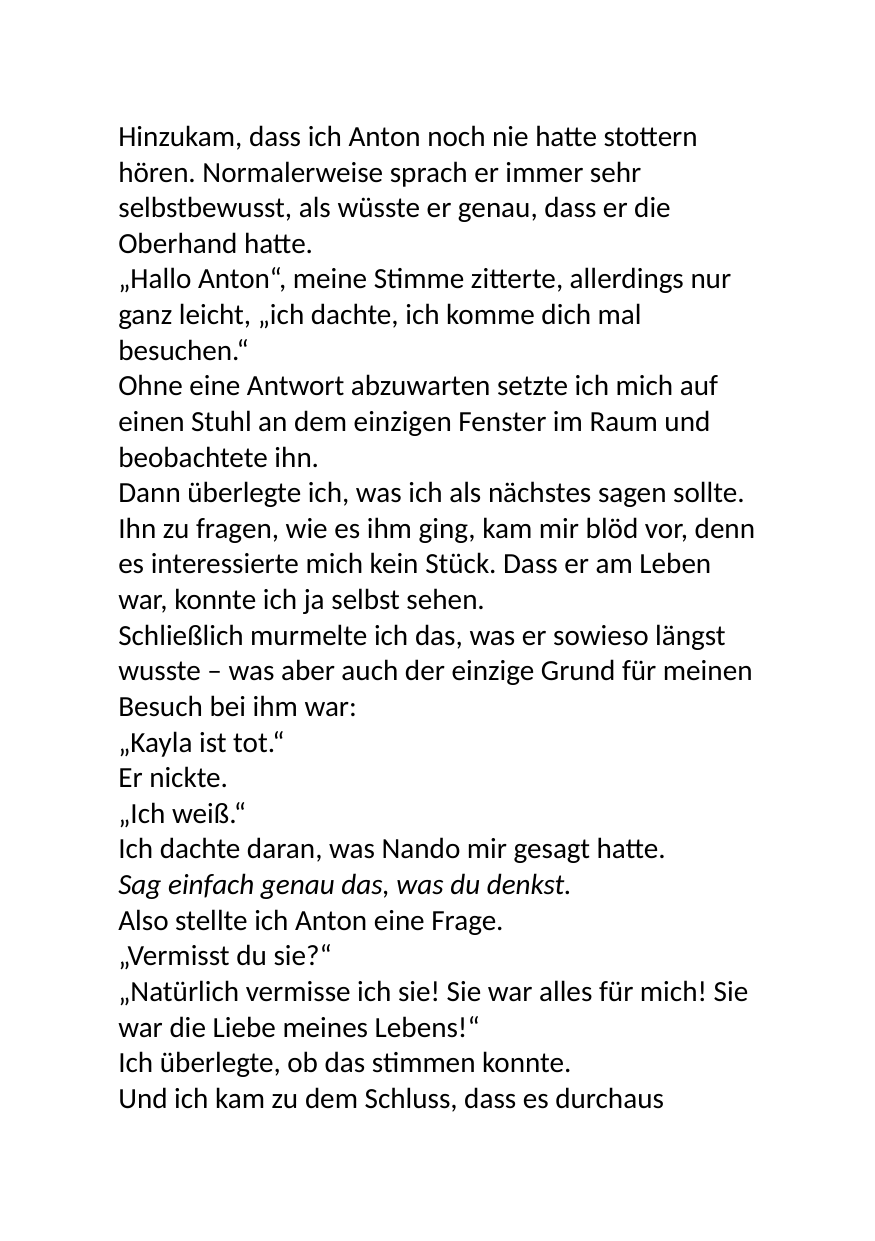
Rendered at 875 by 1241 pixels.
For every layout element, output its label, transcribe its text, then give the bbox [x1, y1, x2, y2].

text Ihn zu fragen, wie es ihm ging, kam mir blöd vor, denn es interessierte mich kein Stück. Dass er am Leben war, konnte ich ja selbst sehen. [118, 510, 756, 617]
text Dann überlegte ich, was ich als nächstes sagen sollte. [118, 474, 756, 510]
text Und ich kam zu dem Schluss, dass es durchaus [118, 1080, 756, 1116]
text Sag einfach genau das, was du denkst. [118, 866, 756, 902]
text Ohne eine Antwort abzuwarten setzte ich mich auf einen Stuhl an dem einzigen Fenster im Raum und beobachtete ihn. [118, 367, 756, 474]
text „Vermisst du sie?“ [118, 937, 756, 973]
text „Natürlich vermisse ich sie! Sie war alles für mich! Sie war die Liebe meines Lebens!“ [118, 973, 756, 1044]
text Er nickte. [118, 759, 756, 795]
text „Kayla ist tot.“ [118, 724, 756, 759]
text Hinzukam, dass ich Anton noch nie hatte stottern hören. Normalerweise sprach er immer sehr selbstbewusst, als wüsste er genau, dass er die Oberhand hatte. [118, 118, 756, 261]
text Ich dachte daran, was Nando mir gesagt hatte. [118, 831, 756, 866]
text Also stellte ich Anton eine Frage. [118, 902, 756, 937]
text „Ich weiß.“ [118, 795, 756, 831]
text Ich überlegte, ob das stimmen konnte. [118, 1044, 756, 1080]
text „Hallo Anton“, meine Stimme zitterte, allerdings nur ganz leicht, „ich dachte, ich komme dich mal besuchen.“ [118, 261, 756, 367]
text Schließlich murmelte ich das, was er sowieso längst wusste – was aber auch der einzige Grund für meinen Besuch bei ihm war: [118, 617, 756, 724]
